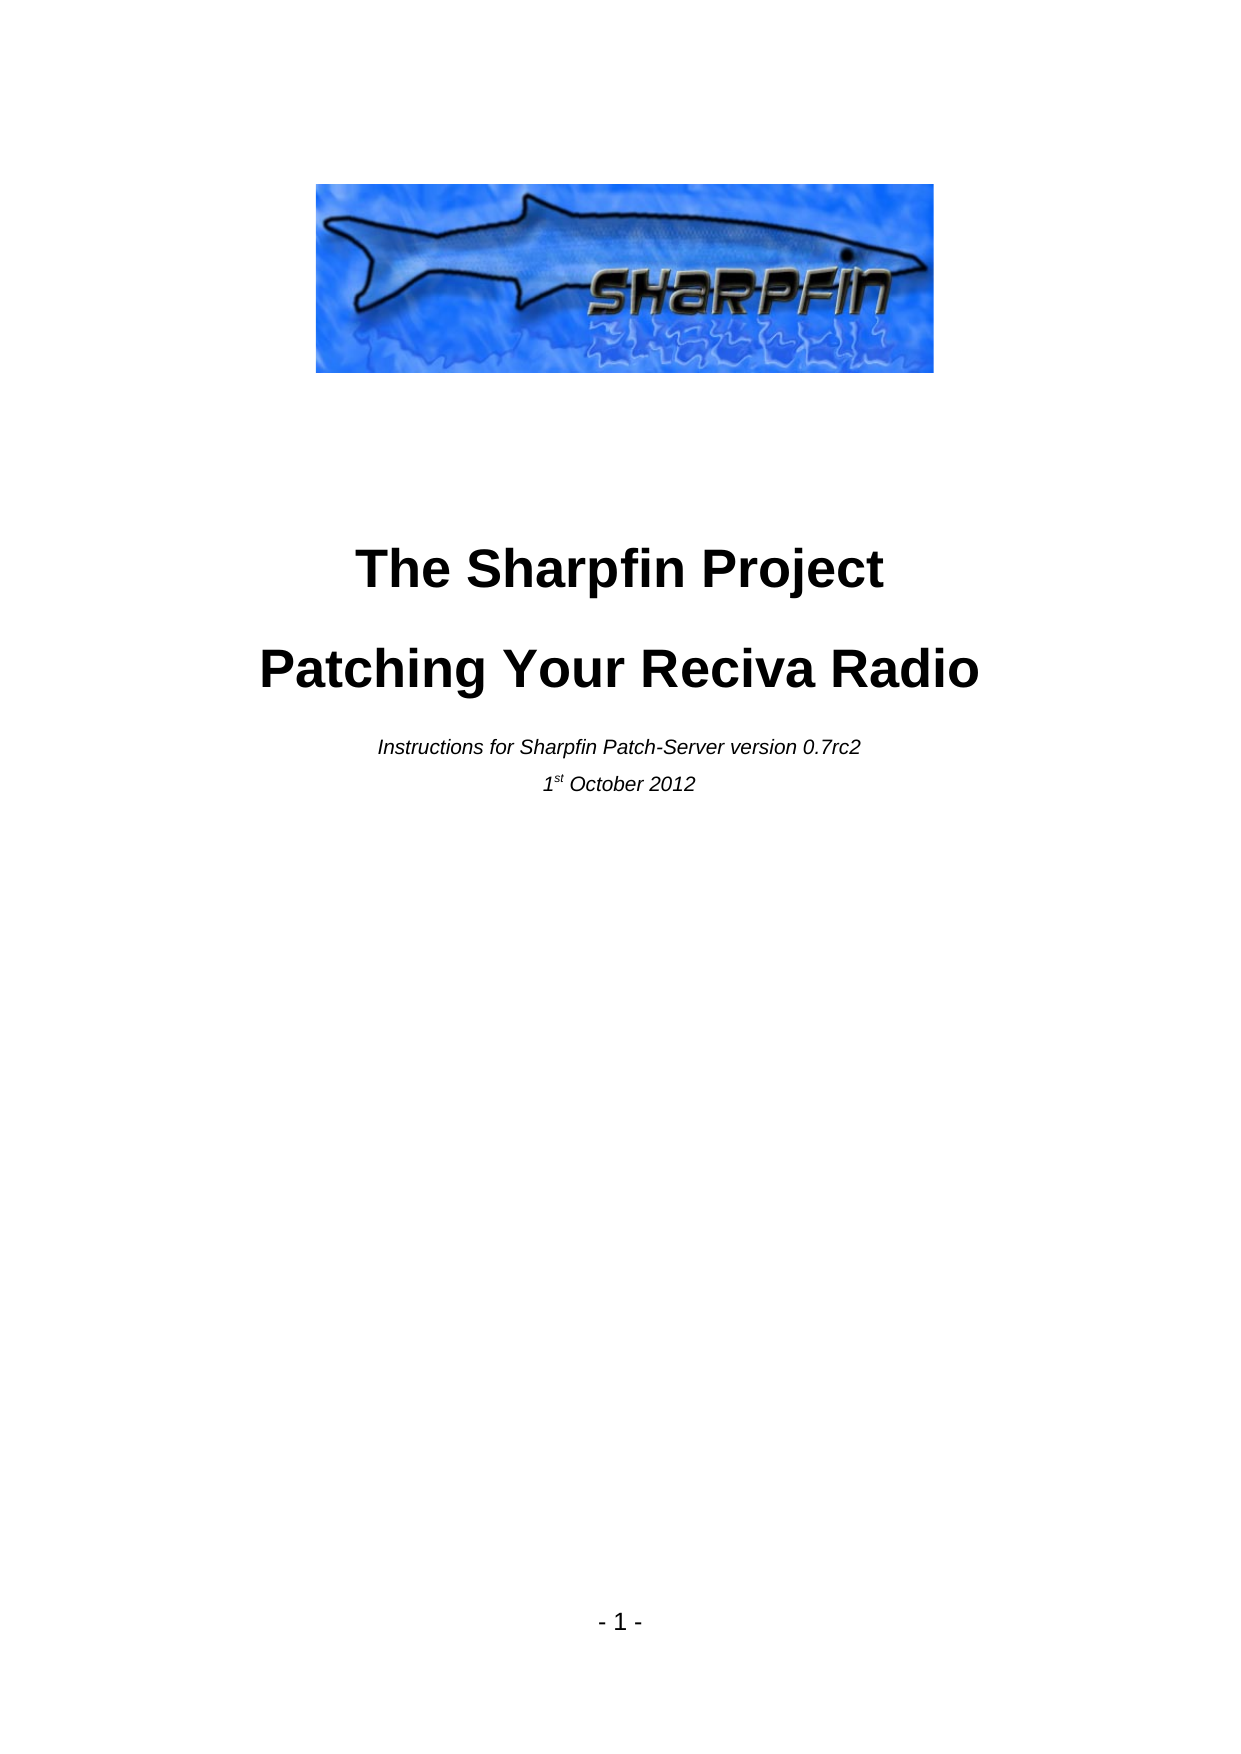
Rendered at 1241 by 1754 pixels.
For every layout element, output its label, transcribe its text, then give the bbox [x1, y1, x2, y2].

subtitle Patching Your Reciva Radio [118, 636, 1122, 699]
picture [315, 184, 934, 373]
text 1st October 2012 [118, 772, 1122, 796]
subtitle The Sharpfin Project [118, 537, 1122, 599]
text Instructions for Sharpfin Patch-Server version 0.7rc2 [118, 711, 1122, 759]
